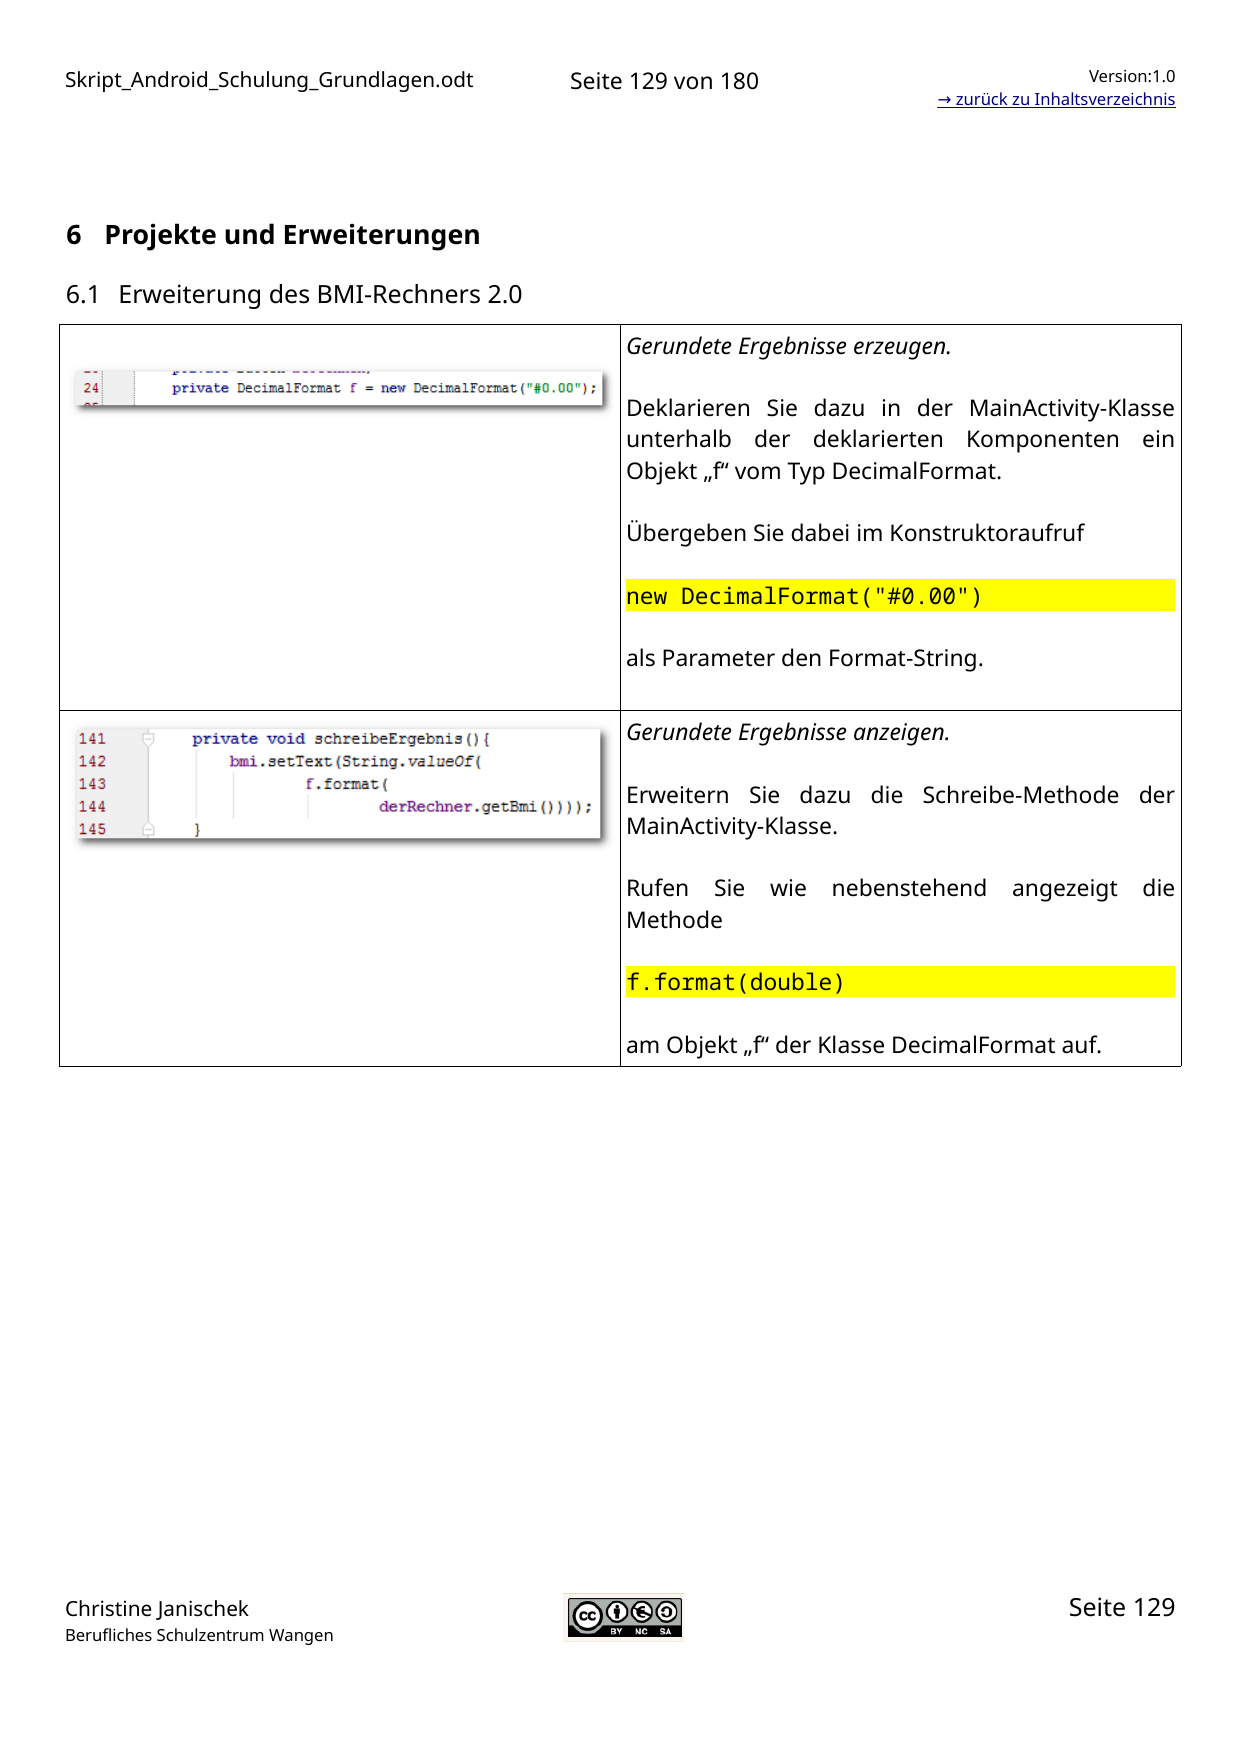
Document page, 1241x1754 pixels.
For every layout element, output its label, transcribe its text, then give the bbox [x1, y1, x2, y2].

subtitle Projekte und Erweiterungen [59, 216, 1181, 252]
table_cell [60, 711, 620, 1066]
picture [64, 360, 615, 418]
table_header Gerundete Ergebnisse erzeugen. Deklarieren Sie dazu in der MainActivity-Klasse unterhalb der deklarierten Komponenten ein Objekt „f“ vom Typ DecimalFormat. Übergeben Sie dabei im Konstruktoraufruf new DecimalFormat("#0.00") als Parameter den Format-String. [621, 325, 1181, 710]
subtitle Erweiterung des BMI-Rechners 2.0 [59, 277, 1181, 311]
picture [64, 716, 615, 853]
table_header [60, 325, 620, 710]
picture [563, 1592, 685, 1642]
table_cell Gerundete Ergebnisse anzeigen. Erweitern Sie dazu die Schreibe-Methode der MainActivity-Klasse. Rufen Sie wie nebenstehend angezeigt die Methode f.format(double) am Objekt „f“ der Klasse DecimalFormat auf. [621, 711, 1181, 1066]
